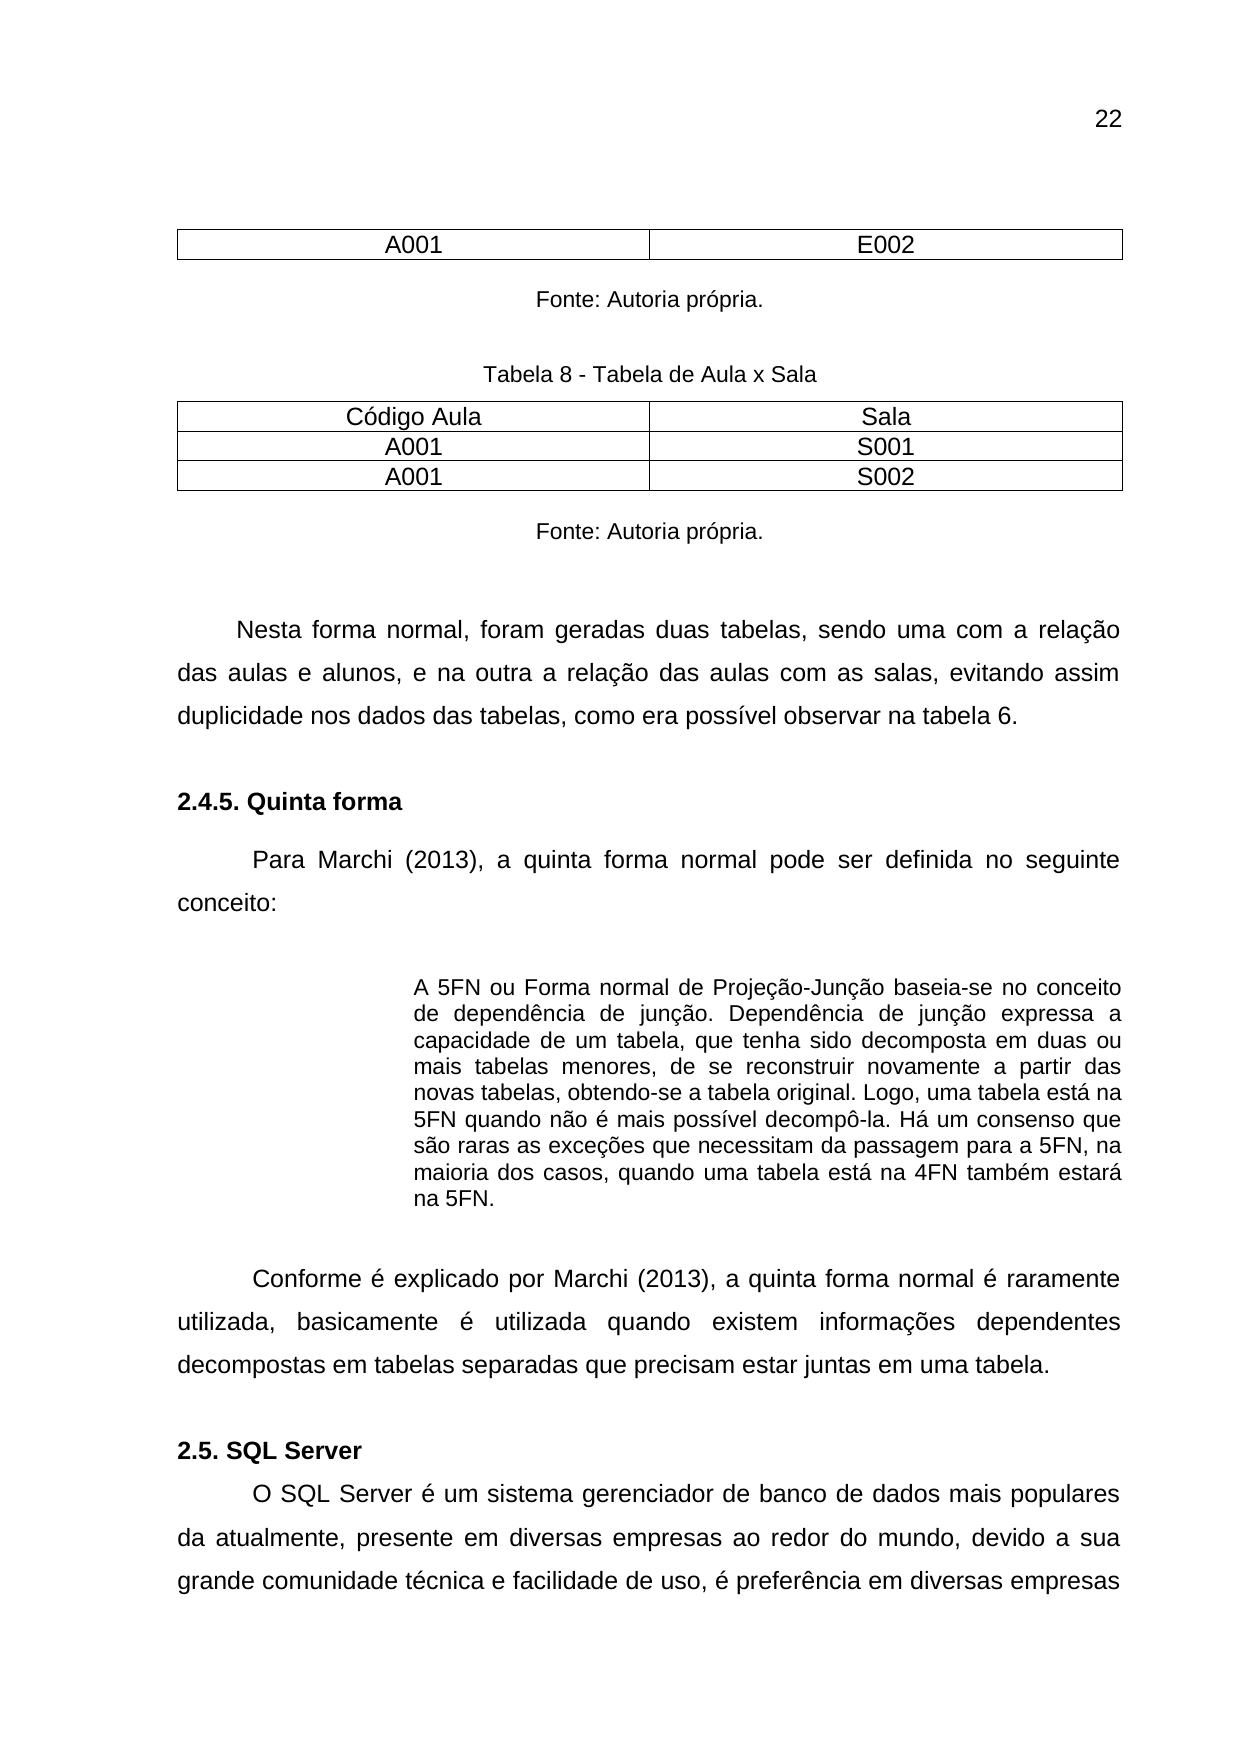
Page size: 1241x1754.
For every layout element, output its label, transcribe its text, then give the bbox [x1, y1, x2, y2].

table_header Sala [650, 402, 1122, 431]
text Para Marchi (2013), a quinta forma normal pode ser definida no seguinte conceito: [177, 844, 1122, 916]
table_cell S001 [650, 432, 1122, 460]
table_cell S002 [650, 461, 1122, 490]
text Conforme é explicado por Marchi (2013), a quinta forma normal é raramente utilizada, basicamente é utilizada quando existem informações dependentes decompostas em tabelas separadas que precisam estar juntas em uma tabela. [177, 1264, 1122, 1379]
table_cell E002 [650, 230, 1122, 258]
text O SQL Server é um sistema gerenciador de banco de dados mais populares da atualmente, presente em diversas empresas ao redor do mundo, devido a sua grande comunidade técnica e facilidade de uso, é preferência em diversas empresas [177, 1479, 1122, 1594]
table_cell A001 [178, 432, 649, 460]
subtitle 2.5. SQL Server [177, 1436, 1122, 1465]
table_cell A001 [178, 230, 649, 258]
text Fonte: Autoria própria. [177, 286, 1122, 312]
text Fonte: Autoria própria. [177, 518, 1122, 544]
text Tabela 8 - Tabela de Aula x Sala [177, 361, 1122, 388]
text A 5FN ou Forma normal de Projeção-Junção baseia-se no conceito de dependência de junção. Dependência de junção expressa a capacidade de um tabela, que tenha sido decomposta em duas ou mais tabelas menores, de se reconstruir novamente a partir das novas tabelas, obtendo-se a tabela original. Logo, uma tabela está na 5FN quando não é mais possível decompô-la. Há um consenso que são raras as exceções que necessitam da passagem para a 5FN, na maioria dos casos, quando uma tabela está na 4FN também estará na 5FN. [413, 974, 1122, 1211]
subtitle 2.4.5. Quinta forma [177, 787, 1122, 816]
table_cell A001 [178, 461, 649, 490]
text Nesta forma normal, foram geradas duas tabelas, sendo uma com a relação das aulas e alunos, e na outra a relação das aulas com as salas, evitando assim duplicidade nos dados das tabelas, como era possível observar na tabela 6. [177, 614, 1122, 729]
table_header Código Aula [178, 402, 649, 431]
